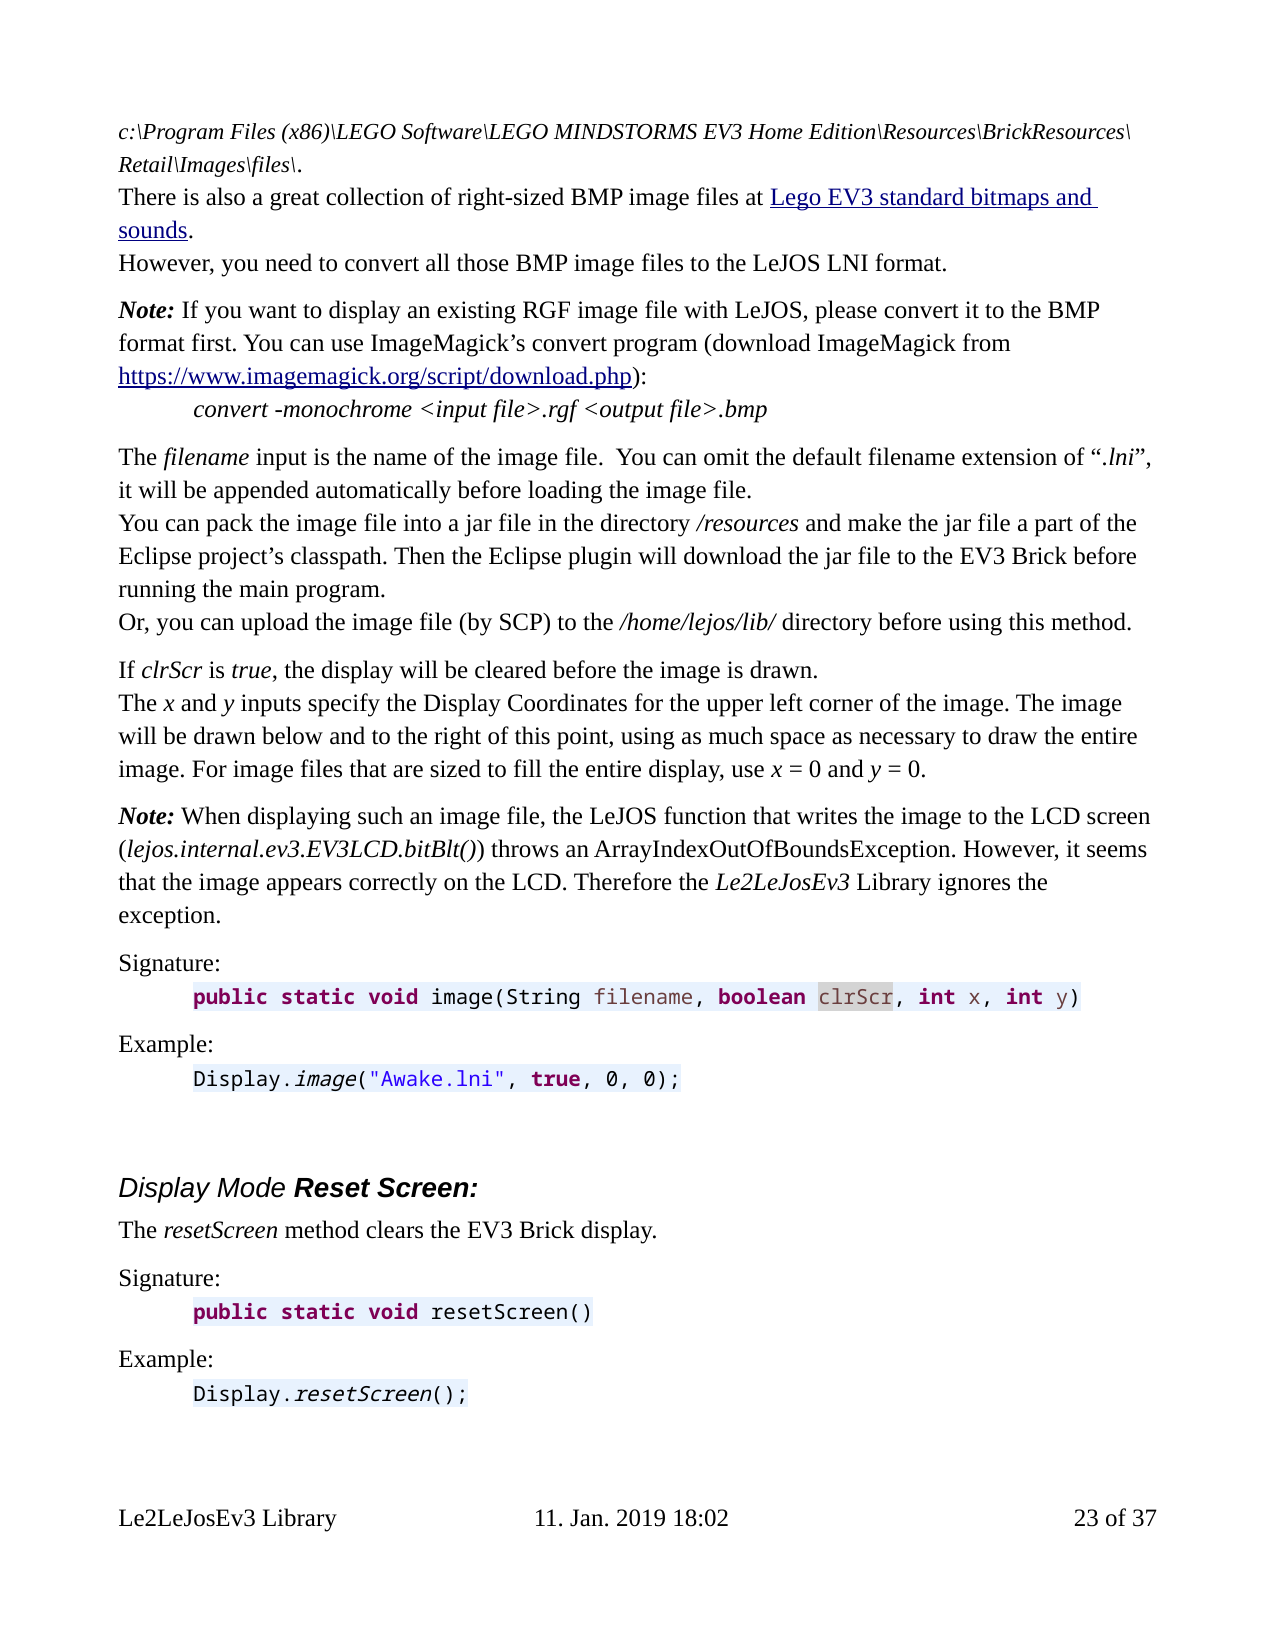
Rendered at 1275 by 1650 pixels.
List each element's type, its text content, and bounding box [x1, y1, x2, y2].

text Note: If you want to display an existing RGF image file with LeJOS, please convert it to the BMP format first. You can use ImageMagick’s convert program (download ImageMagick from https://www.imagemagick.org/script/download.php): convert -monochrome <input file>.rgf <output file>.bmp [118, 295, 1157, 423]
text Note: When displaying such an image file, the LeJOS function that writes the image to the LCD screen (lejos.internal.ev3.EV3LCD.bitBlt()) throws an ArrayIndexOutOfBoundsException. However, it seems that the image appears correctly on the LCD. Therefore the Le2LeJosEv3 Library ignores the exception. [118, 801, 1157, 929]
text The filename input is the name of the image file. You can omit the default filename extension of “.lni”, it will be appended automatically before loading the image file. You can pack the image file into a jar file in the directory /resources and make the jar file a part of the Eclipse project’s classpath. Then the Eclipse plugin will download the jar file to the EV3 Brick before running the main program. Or, you can upload the image file (by SCP) to the /home/lejos/lib/ directory before using this method. [118, 442, 1157, 636]
text Example: Display.resetScreen(); [118, 1344, 1157, 1407]
text Example: Display.image("Awake.lni", true, 0, 0); [118, 1029, 1157, 1092]
text Signature: public static void image(String filename, boolean clrScr, int x, int y) [118, 948, 1157, 1011]
text If clrScr is true, the display will be cleared before the image is drawn. The x and y inputs specify the Display Coordinates for the upper left corner of the image. The image will be drawn below and to the right of this point, using as much space as necessary to draw the entire image. For image files that are sized to fill the entire display, use x = 0 and y = 0. [118, 655, 1157, 783]
subtitle Display Mode Reset Screen: [118, 1171, 1157, 1203]
text c:\Program Files (x86)\LEGO Software\LEGO MINDSTORMS EV3 Home Edition\Resources\BrickResources\Retail\Images\files\. There is also a great collection of right-sized BMP image files at Lego EV3 standard bitmaps and sounds. However, you need to convert all those BMP image files to the LeJOS LNI format. [118, 118, 1157, 277]
text The resetScreen method clears the EV3 Brick display. [118, 1216, 1157, 1244]
text Signature: public static void resetScreen() [118, 1263, 1157, 1326]
